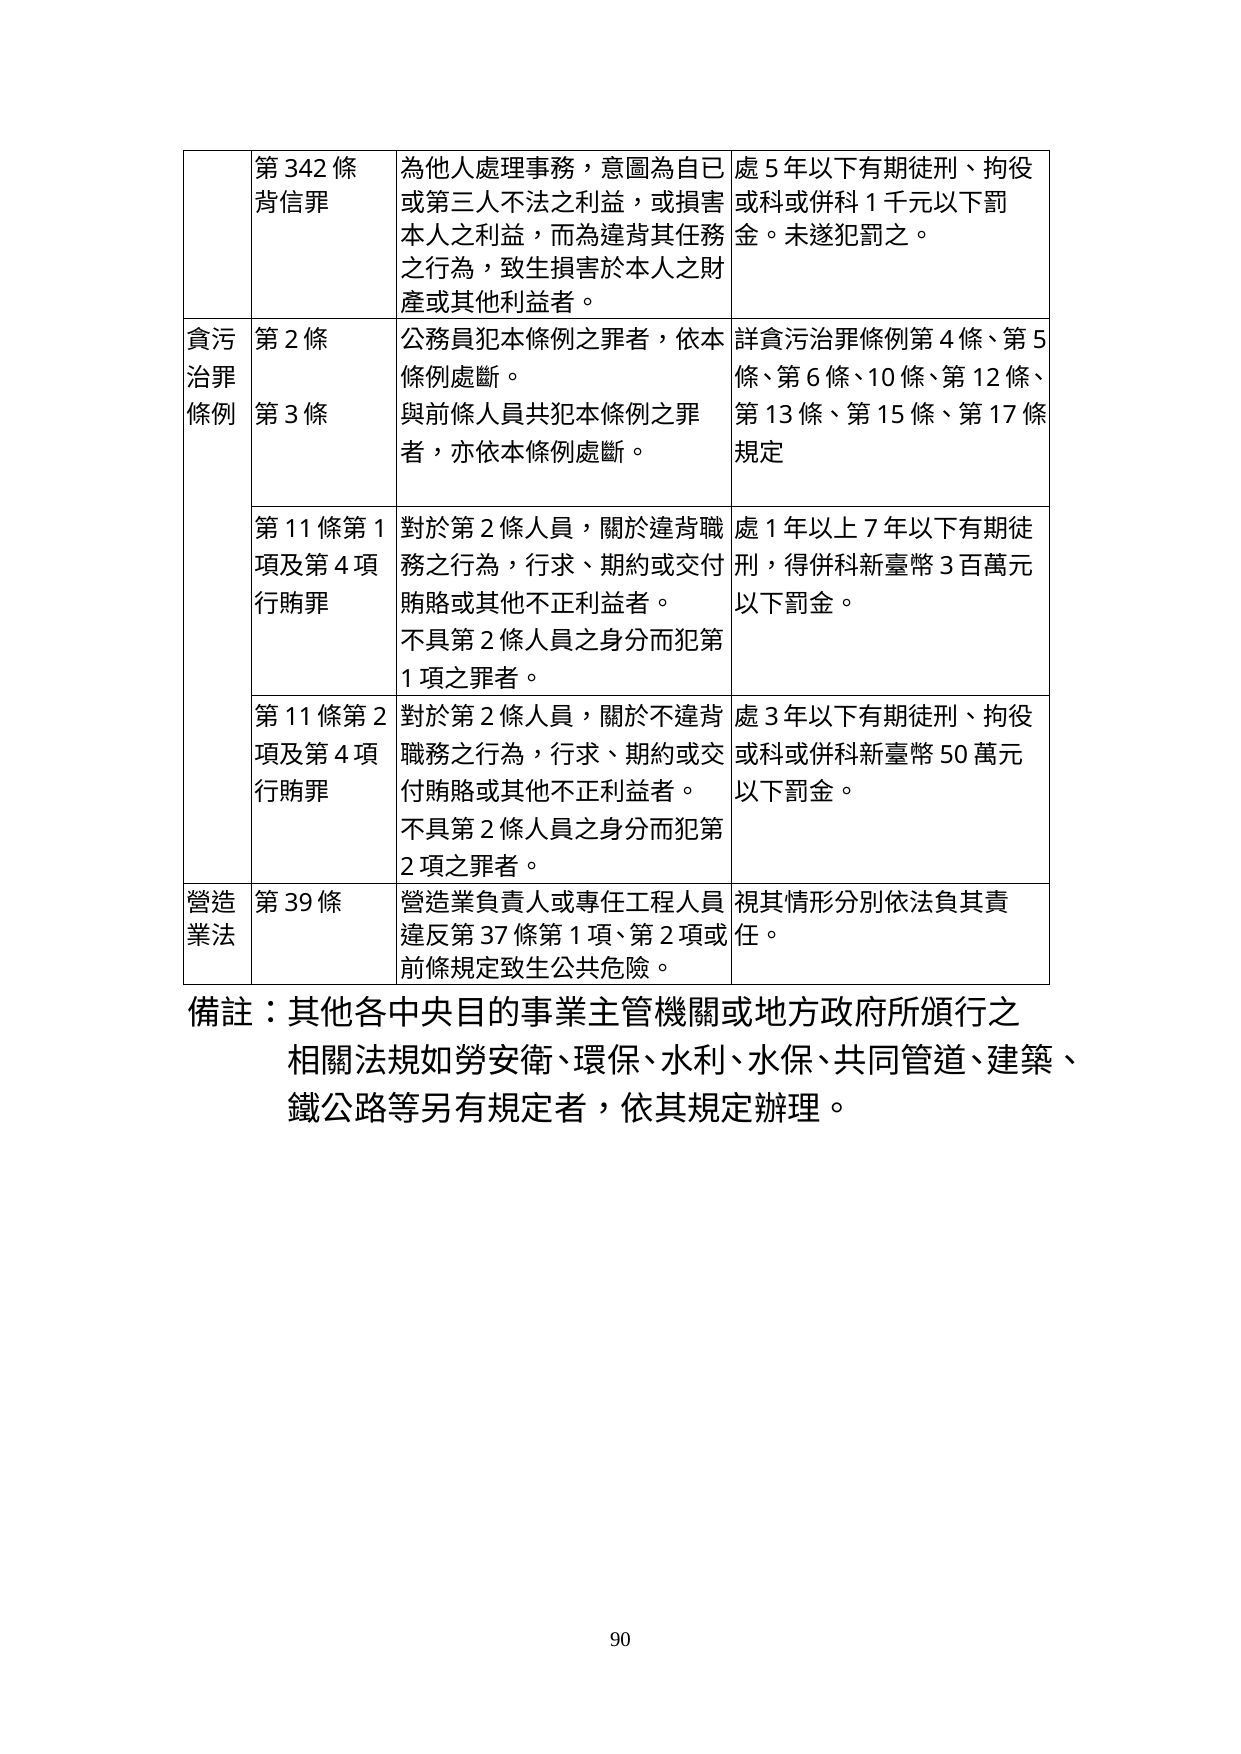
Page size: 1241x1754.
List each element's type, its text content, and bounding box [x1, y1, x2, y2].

table_cell 對於第2條人員，關於不違背職務之行為，行求、期約或交付賄賂或其他不正利益者。 不具第2條人員之身分而犯第2項之罪者。 [397, 696, 731, 883]
table_cell 第39條 [252, 884, 396, 984]
table_cell 對於第2條人員，關於違背職務之行為，行求、期約或交付賄賂或其他不正利益者。 不具第2條人員之身分而犯第1項之罪者。 [397, 507, 731, 695]
table_cell 第11條第1項及第4項 行賄罪 [252, 507, 396, 695]
table_cell 第2條 第3條 [252, 319, 396, 506]
table_cell 處1年以上7年以下有期徒刑，得併科新臺幣3百萬元以下罰金。 [732, 507, 1049, 695]
text 備註：其他各中央目的事業主管機關或地方政府所頒行之相關法規如勞安衛、環保、水利、水保、共同管道、建築、鐵公路等另有規定者，依其規定辦理。 [187, 985, 1053, 1130]
table_cell 營造業法 [184, 884, 251, 984]
table_cell 視其情形分別依法負其責任。 [732, 884, 1049, 984]
table_cell [184, 151, 251, 318]
table_cell 詳貪污治罪條例第4條、第5條、第6條、10條、第12條、第13條、第15條、第17條規定 [732, 319, 1049, 506]
table_cell 公務員犯本條例之罪者，依本條例處斷。 與前條人員共犯本條例之罪者，亦依本條例處斷。 [397, 319, 731, 506]
table_cell 貪污治罪條例 [184, 319, 251, 883]
table_cell 營造業負責人或專任工程人員違反第37條第1項、第2項或前條規定致生公共危險。 [397, 884, 731, 984]
table_cell 第342條 背信罪 [252, 151, 396, 318]
table_cell 第11條第2項及第4項 行賄罪 [252, 696, 396, 883]
table_cell 為他人處理事務，意圖為自已或第三人不法之利益，或損害本人之利益，而為違背其任務之行為，致生損害於本人之財產或其他利益者。 [397, 151, 731, 318]
table_cell 處5年以下有期徒刑、拘役或科或併科1千元以下罰金。未遂犯罰之。 [732, 151, 1049, 318]
table_cell 處3年以下有期徒刑、拘役或科或併科新臺幣50萬元以下罰金。 [732, 696, 1049, 883]
